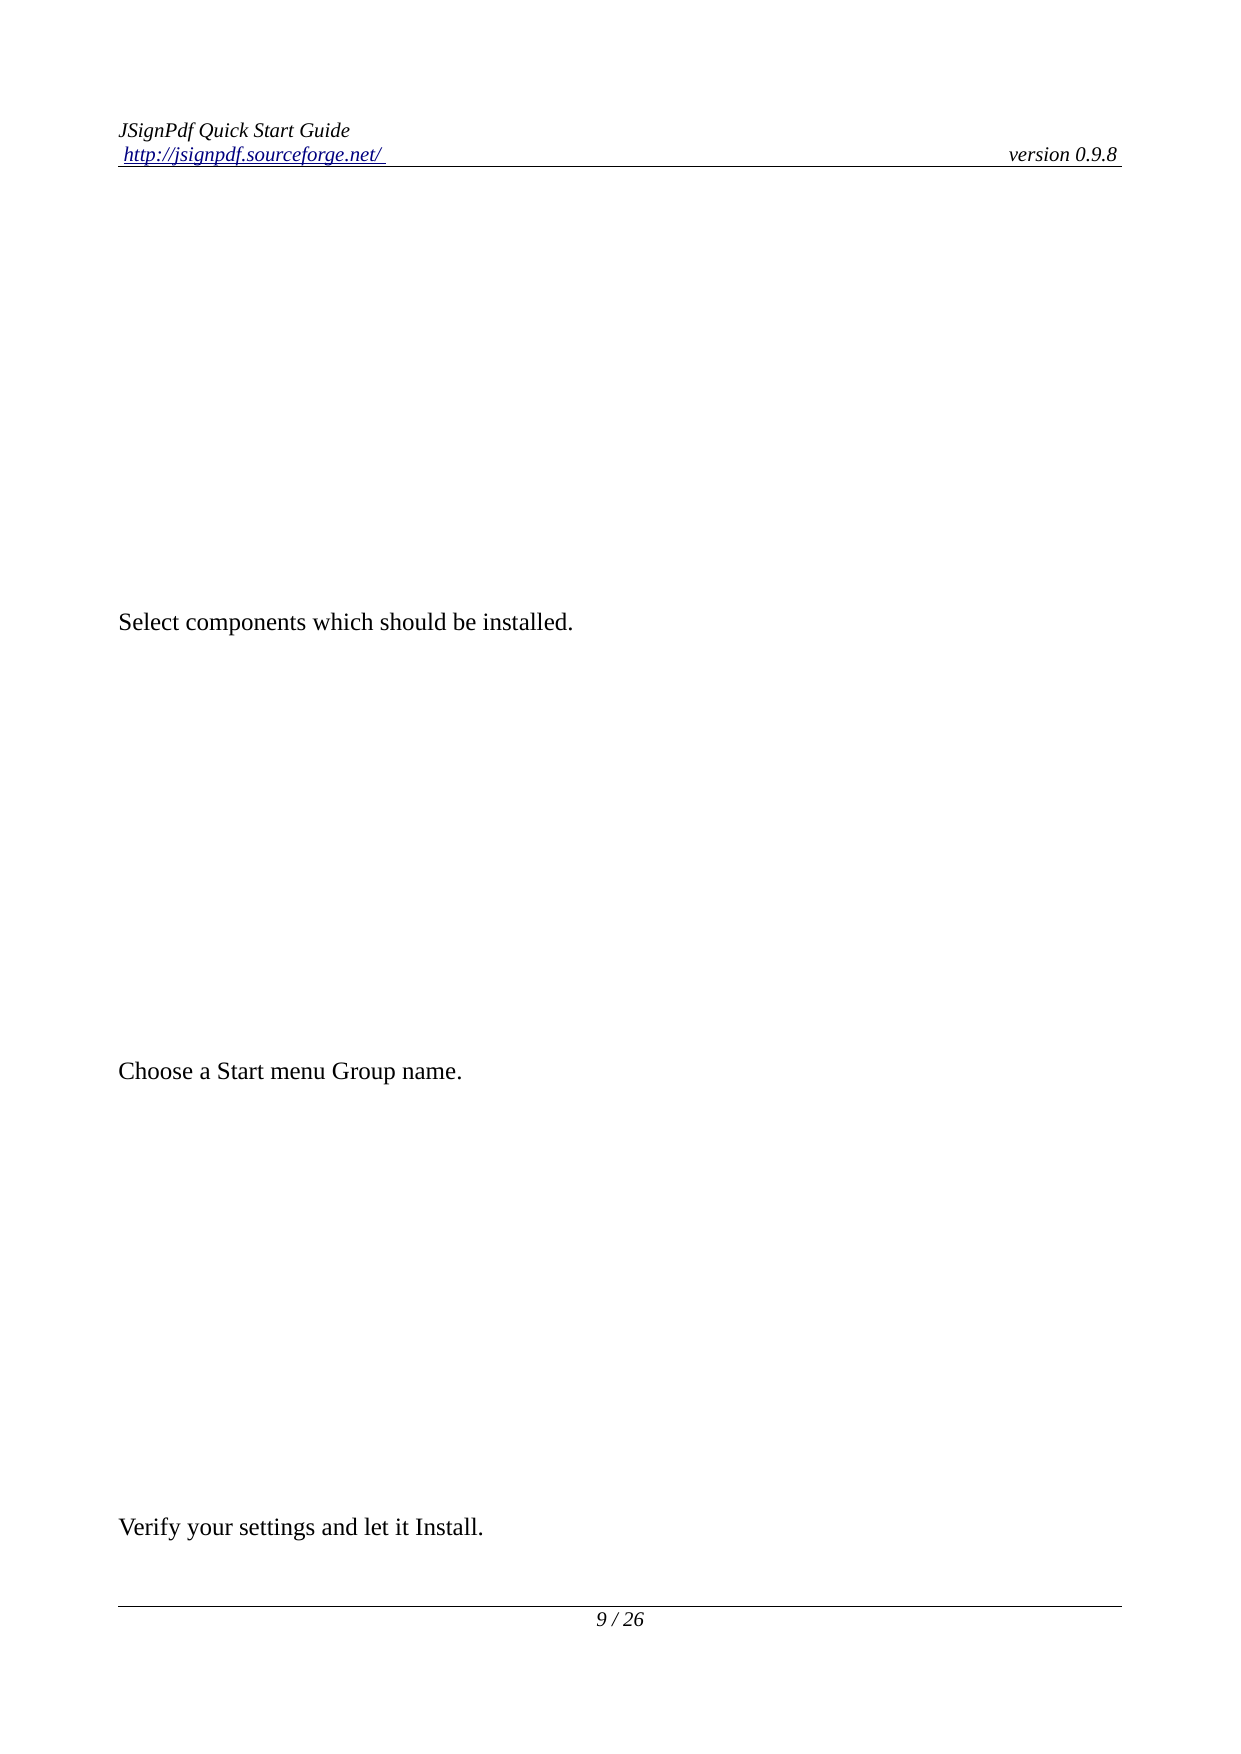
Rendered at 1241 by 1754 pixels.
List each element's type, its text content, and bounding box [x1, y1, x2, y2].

text Verify your settings and let it Install. [118, 1097, 1122, 1541]
text Select components which should be installed. [118, 197, 1122, 635]
text Choose a Start menu Group name. [118, 648, 1122, 1084]
